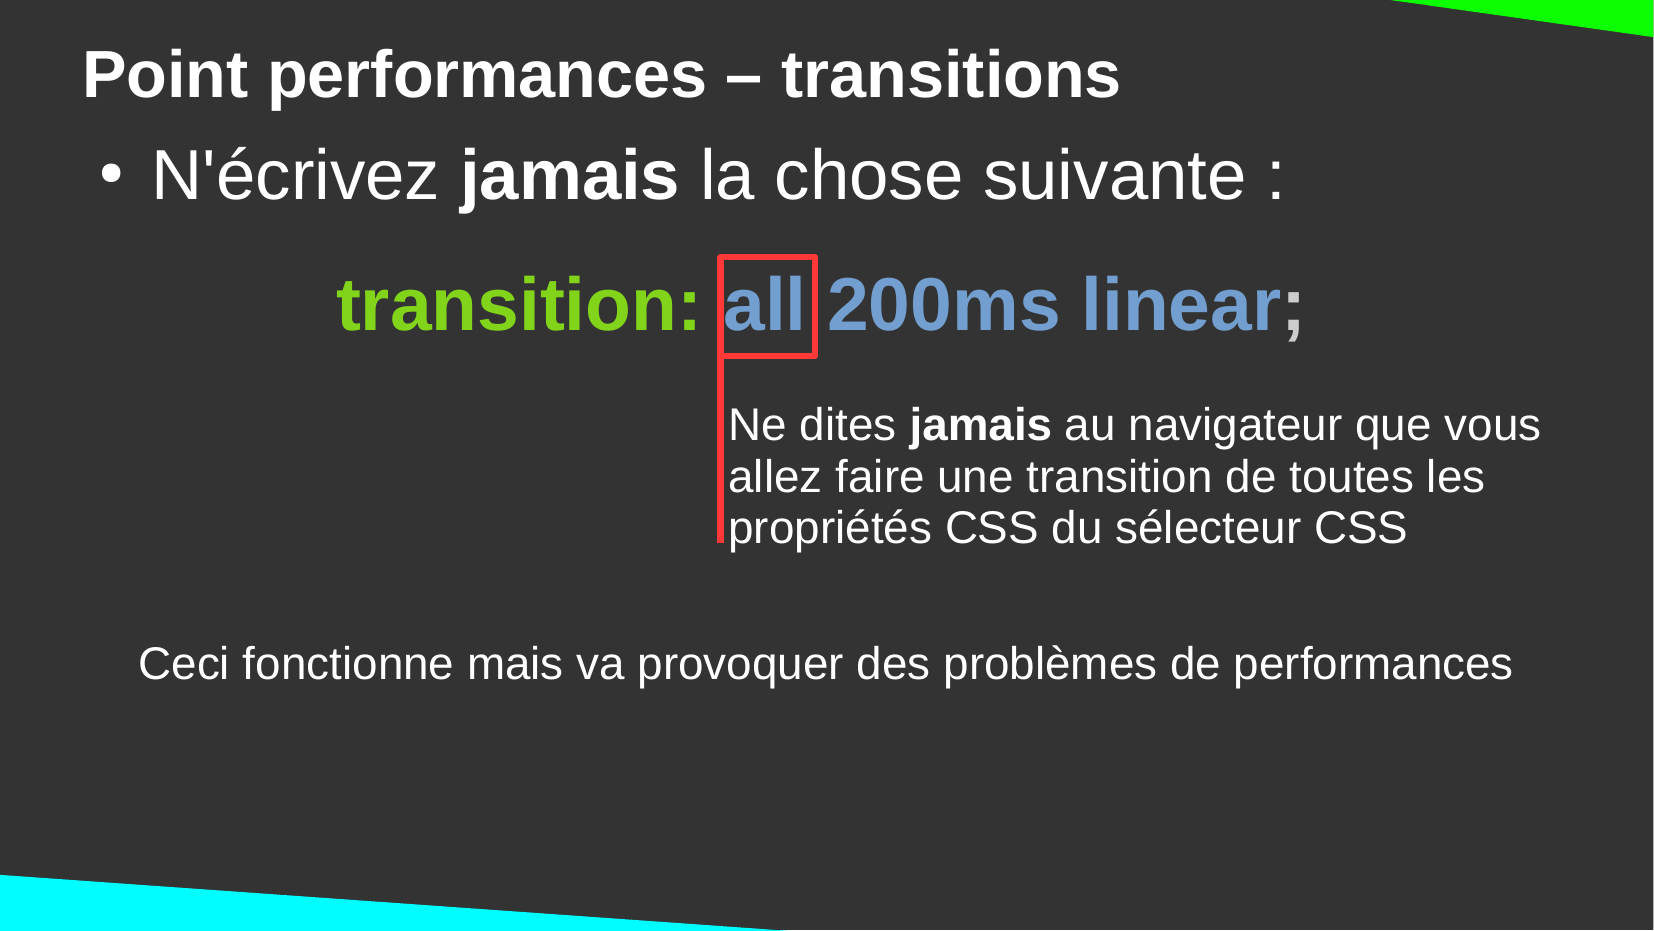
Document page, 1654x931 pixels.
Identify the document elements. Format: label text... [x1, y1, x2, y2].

text_box transition: all 200ms linear; [724, 260, 812, 353]
text_box transition: all 200ms linear; [818, 255, 1595, 355]
text_box transition: all 200ms linear; [48, 255, 717, 355]
title Ne dites jamais au navigateur que vous allez faire une transition de toutes les propriétés CSS du sélecteur CSS [728, 399, 1595, 556]
list N'écrivez jamais la chose suivante : [80, 135, 1605, 225]
title Point performances – transitions [82, 37, 1571, 122]
text_box [1390, 0, 1654, 38]
text_box [0, 874, 791, 931]
text_box Ceci fonctionne mais va provoquer des problèmes de performances [23, 630, 1630, 697]
